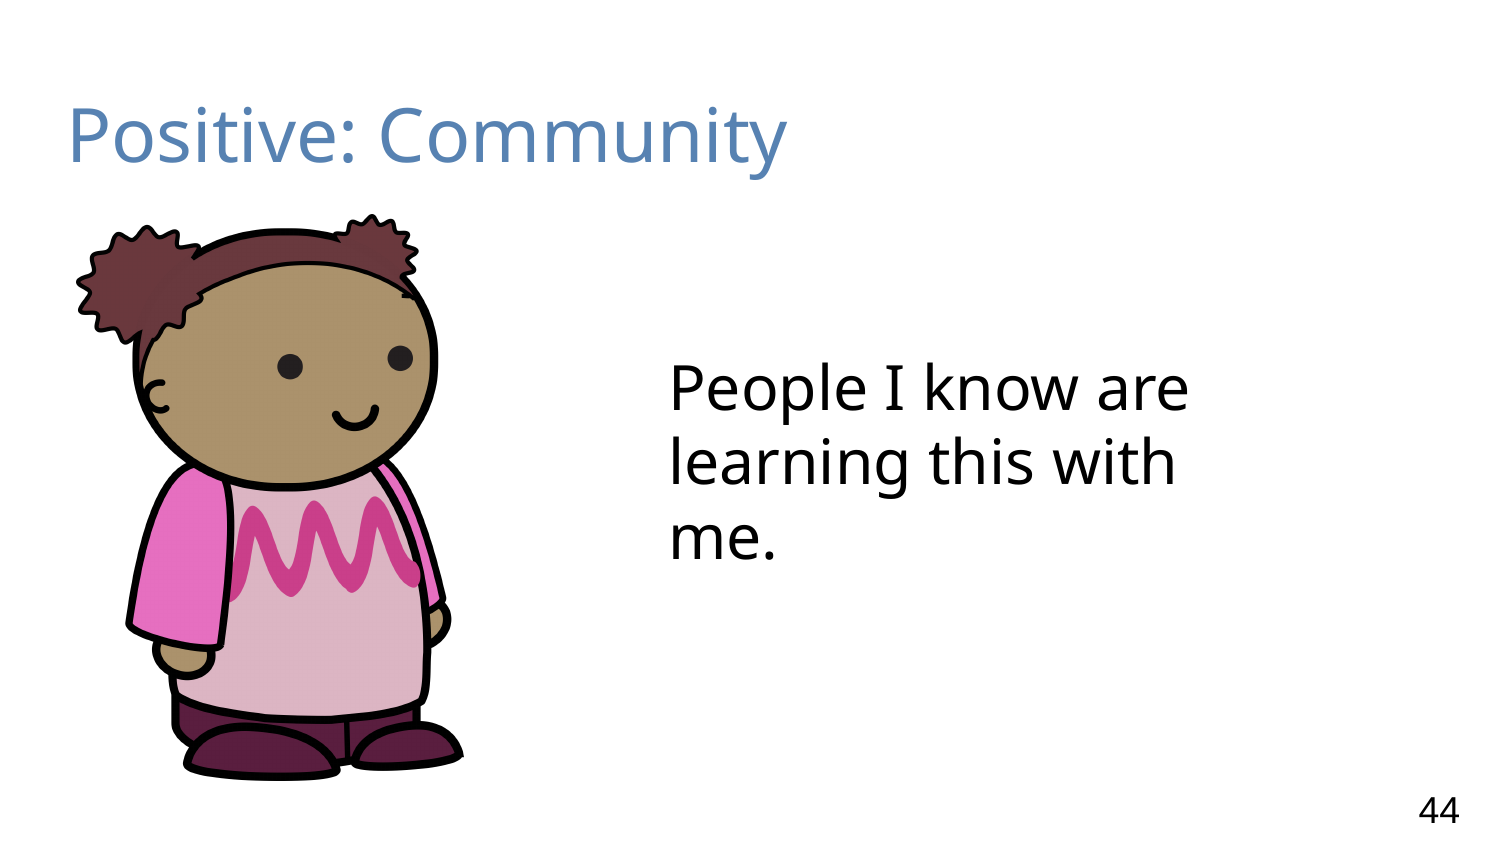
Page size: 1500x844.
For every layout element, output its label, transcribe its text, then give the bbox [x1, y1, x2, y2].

text_box People I know are learning this with me. [653, 332, 1308, 639]
picture [76, 214, 464, 781]
title Positive: Community [51, 72, 1449, 167]
